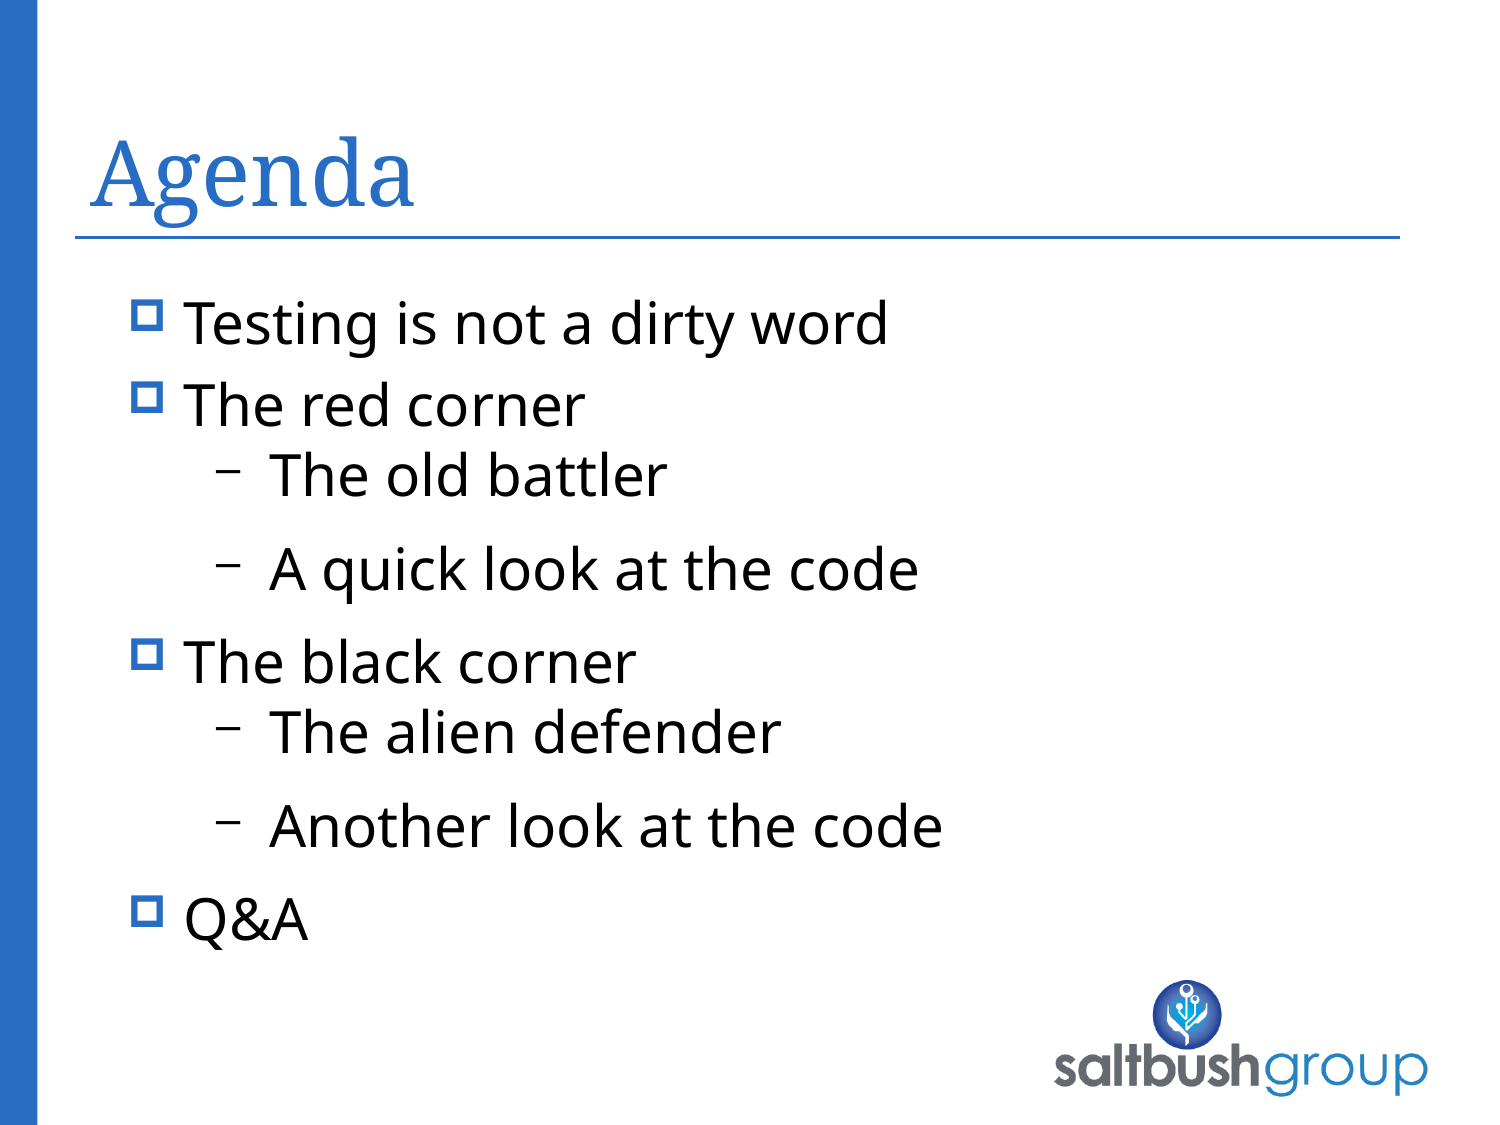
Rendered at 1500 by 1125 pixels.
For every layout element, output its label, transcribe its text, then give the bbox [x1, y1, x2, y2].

picture [1054, 980, 1430, 1102]
title Agenda [75, 45, 1425, 233]
list Testing is not a dirty word The red corner The old battler A quick look at the code The black corner The alien defender Another look at the code Q&A [112, 278, 1388, 988]
